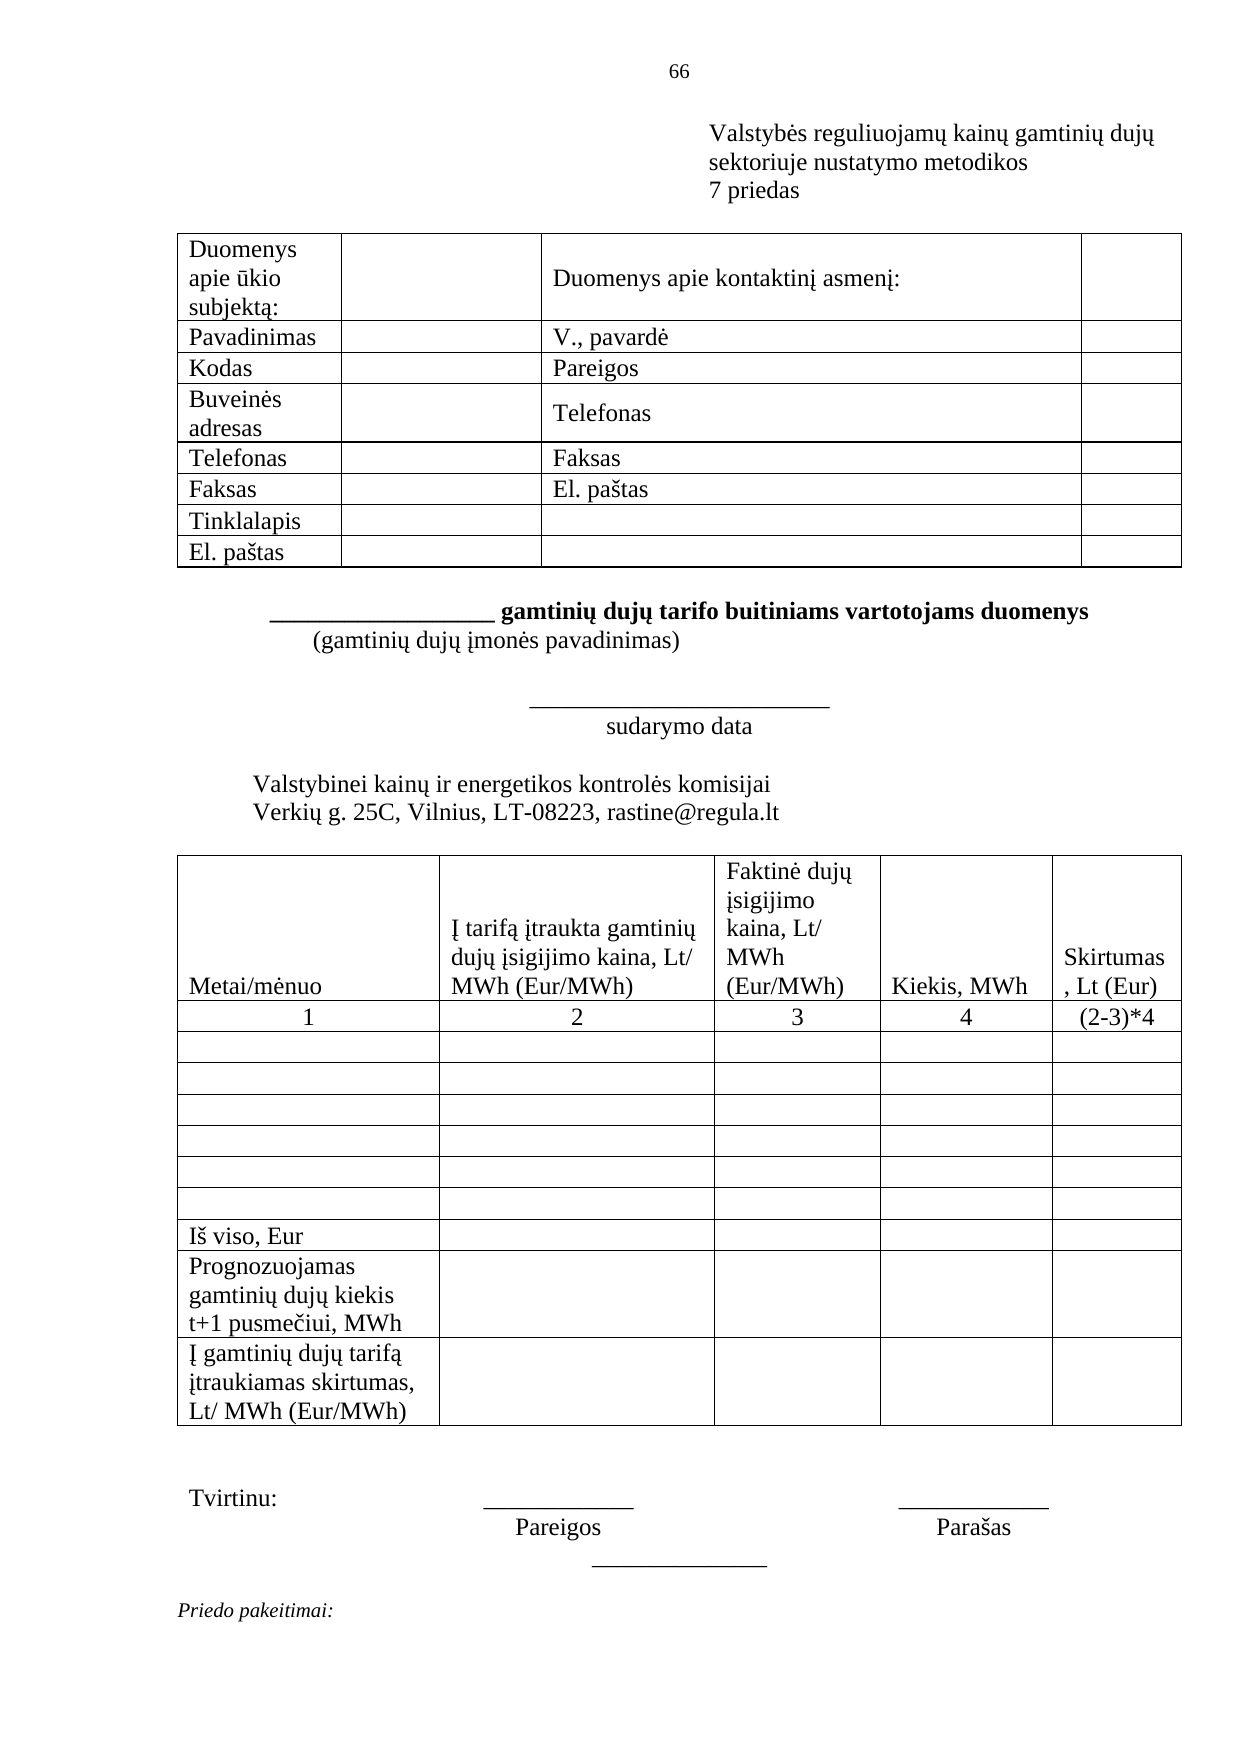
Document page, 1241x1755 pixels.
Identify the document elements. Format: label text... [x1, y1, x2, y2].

table_cell [440, 1032, 714, 1062]
table_header Kiekis, MWh [881, 856, 1052, 1000]
table_cell [440, 1188, 714, 1218]
table_cell 3 [715, 1001, 880, 1031]
table_cell [881, 1188, 1052, 1218]
table_cell [178, 1157, 439, 1187]
table_cell [715, 1157, 880, 1187]
table_cell [178, 1032, 439, 1062]
table_cell [1053, 1338, 1181, 1425]
table_cell [440, 1220, 714, 1250]
table_header Faktinė dujų įsigijimo kaina, Lt/ MWh (Eur/MWh) [715, 856, 880, 1000]
table_cell [1082, 321, 1181, 352]
table_cell [342, 353, 541, 383]
table_cell [1082, 443, 1181, 473]
table_cell Kodas [178, 353, 341, 383]
table_cell [1053, 1251, 1181, 1337]
table_cell [1053, 1063, 1181, 1093]
table_cell [715, 1188, 880, 1218]
table_cell [542, 505, 1081, 535]
table_cell [881, 1220, 1052, 1250]
table_cell [881, 1338, 1052, 1425]
table_cell [1053, 1126, 1181, 1156]
table_header Skirtumas, Lt (Eur) [1053, 856, 1181, 1000]
text Priedo pakeitimai: [177, 1598, 1181, 1622]
table_cell 2 [440, 1001, 714, 1031]
table_cell [1053, 1188, 1181, 1218]
table_cell [440, 1126, 714, 1156]
text Valstybės reguliuojamų kainų gamtinių dujų [709, 118, 1181, 147]
table_cell [881, 1251, 1052, 1337]
table_cell [715, 1126, 880, 1156]
table_cell 4 [881, 1001, 1052, 1031]
table_cell [1082, 384, 1181, 441]
table_cell (2-3)*4 [1053, 1001, 1181, 1031]
table_cell Tinklalapis [178, 505, 341, 535]
table_cell [440, 1095, 714, 1125]
table_cell [178, 1188, 439, 1218]
table_cell [881, 1095, 1052, 1125]
table_cell [1053, 1095, 1181, 1125]
table_cell [342, 443, 541, 473]
table_cell [881, 1032, 1052, 1062]
table_cell [342, 384, 541, 441]
table_cell [178, 1095, 439, 1125]
table_cell Iš viso, Eur [178, 1220, 439, 1250]
table_cell [342, 474, 541, 504]
table_cell [440, 1157, 714, 1187]
table_cell [1053, 1220, 1181, 1250]
table_cell [440, 1063, 714, 1093]
text ______________ [177, 1541, 1181, 1569]
table_cell Telefonas [178, 443, 341, 473]
table_cell Pavadinimas [178, 321, 341, 352]
text sudarymo data [177, 711, 1181, 740]
text sektoriuje nustatymo metodikos [709, 147, 1181, 176]
table_cell [342, 505, 541, 535]
table_header Duomenys apie kontaktinį asmenį: [542, 234, 1081, 320]
table_cell Pareigos [542, 353, 1081, 383]
table_header Į tarifą įtraukta gamtinių dujų įsigijimo kaina, Lt/ MWh (Eur/MWh) [440, 856, 714, 1000]
table_cell Buveinės adresas [178, 384, 341, 441]
table_cell [542, 536, 1081, 566]
text (gamtinių dujų įmonės pavadinimas) [177, 625, 1181, 654]
table_cell Faksas [178, 474, 341, 504]
text ________________________ [177, 682, 1181, 711]
table_header ____________ Pareigos [350, 1483, 766, 1541]
text Verkių g. 25C, Vilnius, LT-08223, rastine@regula.lt [177, 797, 1181, 826]
table_header Tvirtinu: [177, 1483, 350, 1541]
table_cell [881, 1157, 1052, 1187]
table_header ____________ Parašas [766, 1483, 1181, 1541]
table_cell [715, 1032, 880, 1062]
table_cell [715, 1220, 880, 1250]
table_cell Telefonas [542, 384, 1081, 441]
table_cell [342, 321, 541, 352]
table_cell El. paštas [542, 474, 1081, 504]
table_cell Faksas [542, 443, 1081, 473]
table_cell [715, 1095, 880, 1125]
table_header Duomenys apie ūkio subjektą: [178, 234, 341, 320]
table_cell [1082, 474, 1181, 504]
text __________________ gamtinių dujų tarifo buitiniams vartotojams duomenys [177, 596, 1181, 625]
table_cell El. paštas [178, 536, 341, 566]
table_cell [715, 1251, 880, 1337]
table_cell [715, 1338, 880, 1425]
table_cell [1082, 353, 1181, 383]
table_cell [440, 1338, 714, 1425]
table_cell [342, 536, 541, 566]
table_cell [1053, 1032, 1181, 1062]
text Valstybinei kainų ir energetikos kontrolės komisijai [177, 769, 1181, 797]
table_header [342, 234, 541, 320]
table_cell [178, 1063, 439, 1093]
table_cell [881, 1063, 1052, 1093]
table_cell [178, 1126, 439, 1156]
table_header Metai/mėnuo [178, 856, 439, 1000]
table_cell [715, 1063, 880, 1093]
table_cell 1 [178, 1001, 439, 1031]
table_cell [881, 1126, 1052, 1156]
table_cell V., pavardė [542, 321, 1081, 352]
table_cell [1082, 536, 1181, 566]
table_header [1082, 234, 1181, 320]
table_cell [440, 1251, 714, 1337]
text 7 priedas [709, 176, 1181, 204]
table_cell Į gamtinių dujų tarifą įtraukiamas skirtumas, Lt/ MWh (Eur/MWh) [178, 1338, 439, 1425]
table_cell Prognozuojamas gamtinių dujų kiekis t+1 pusmečiui, MWh [178, 1251, 439, 1337]
table_cell [1082, 505, 1181, 535]
table_cell [1053, 1157, 1181, 1187]
